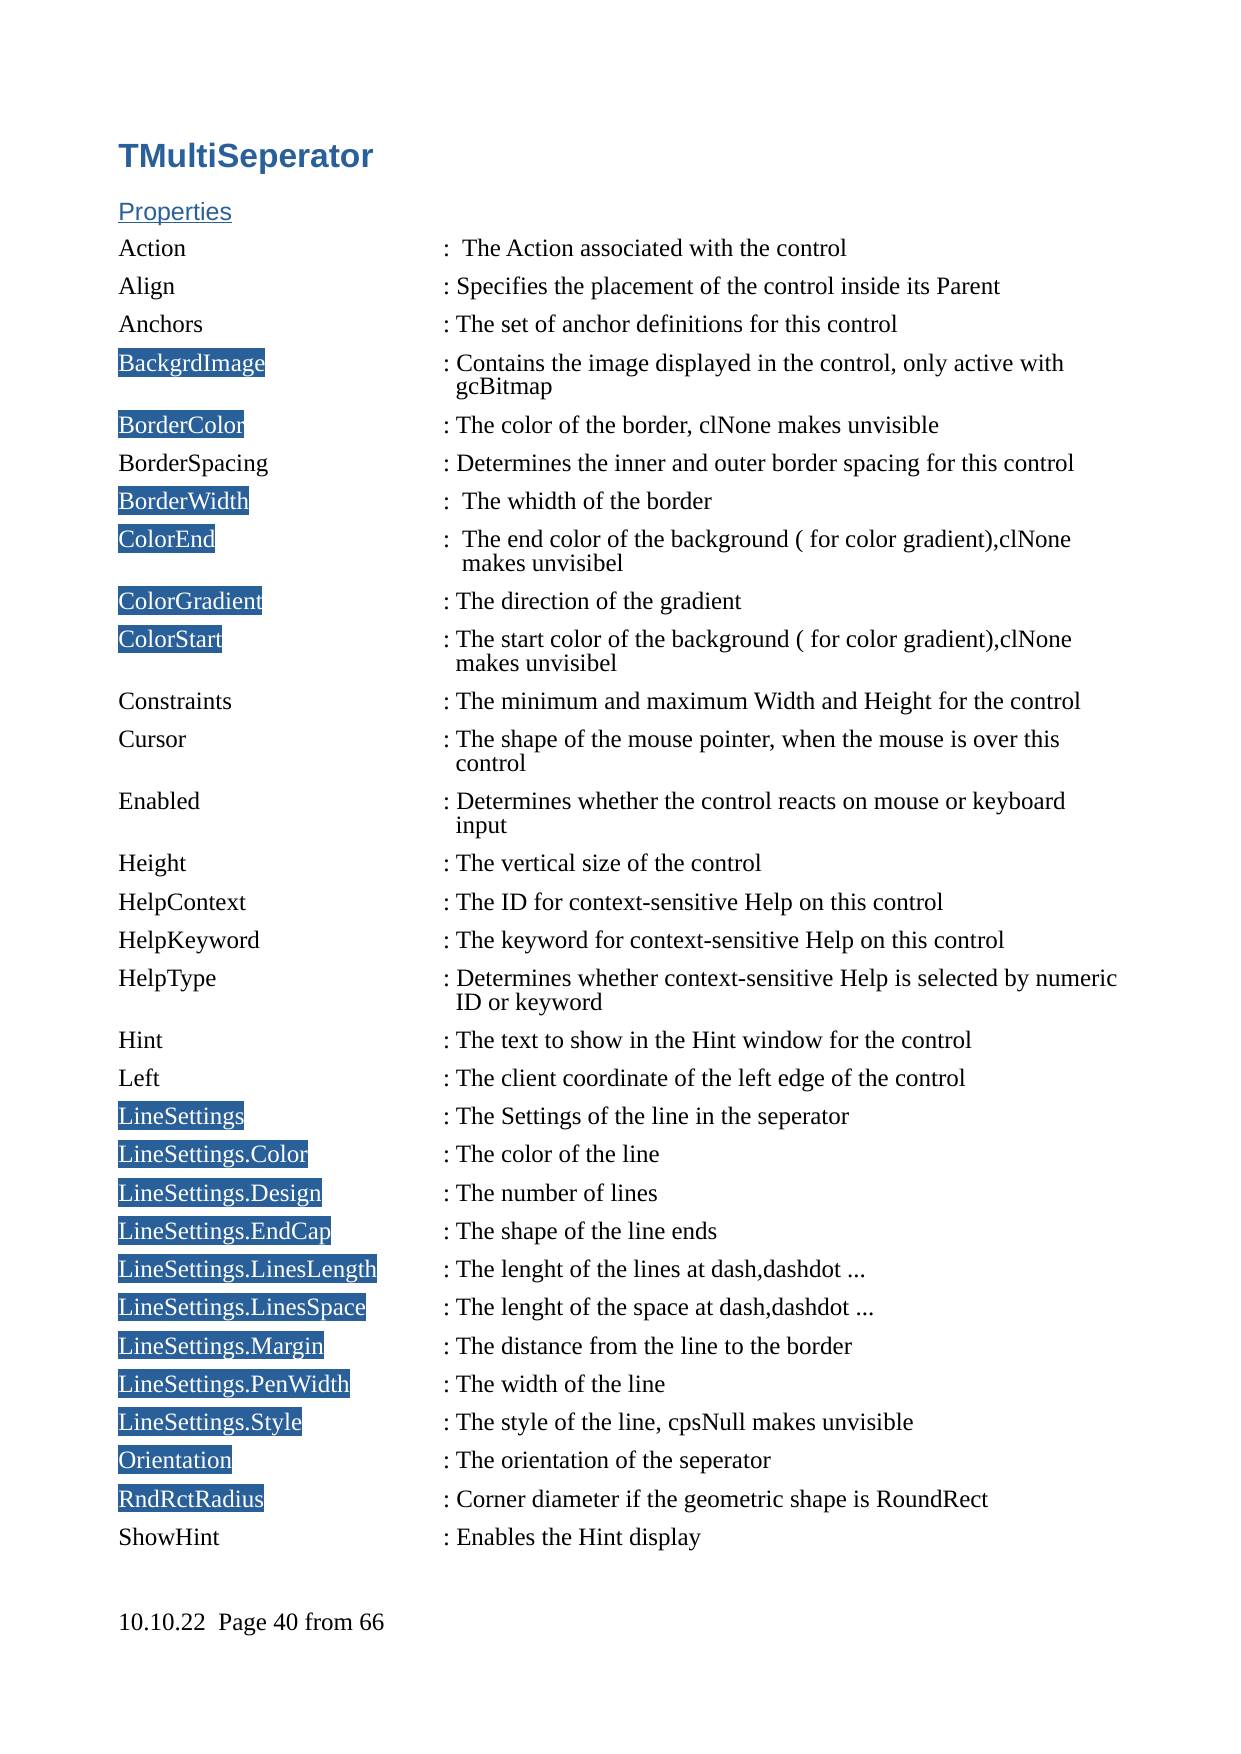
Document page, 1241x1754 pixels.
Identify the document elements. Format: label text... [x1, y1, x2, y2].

text RndRctRadius : Corner diameter if the geometric shape is RoundRect [118, 1488, 1122, 1512]
text LineSettings.LinesLength : The lenght of the lines at dash,dashdot ... [118, 1259, 1122, 1282]
text ColorGradient : The direction of the gradient [118, 591, 1122, 614]
text LineSettings.Design : The number of lines [118, 1182, 1122, 1206]
text Action : The Action associated with the control [118, 238, 1122, 261]
text Orientation : The orientation of the seperator [118, 1450, 1122, 1473]
text Hint : The text to show in the Hint window for the control [118, 1029, 1122, 1053]
text ShowHint : Enables the Hint display [118, 1526, 1122, 1550]
text Align : Specifies the placement of the control inside its Parent [118, 276, 1122, 299]
text BorderColor : The color of the border, clNone makes unvisible [118, 414, 1122, 438]
text HelpContext : The ID for context-sensitive Help on this control [118, 891, 1122, 915]
text LineSettings : The Settings of the line in the seperator [118, 1106, 1122, 1129]
text Left : The client coordinate of the left edge of the control [118, 1068, 1122, 1091]
text Height : The vertical size of the control [118, 853, 1122, 876]
subtitle Properties [118, 201, 1122, 225]
text LineSettings.EndCap : The shape of the line ends [118, 1221, 1122, 1244]
text Enabled : Determines whether the control reacts on mouse or keyboard input [118, 791, 1122, 838]
text LineSettings.Color : The color of the line [118, 1144, 1122, 1168]
text LineSettings.LinesSpace : The lenght of the space at dash,dashdot ... [118, 1297, 1122, 1321]
text HelpType : Determines whether context-sensitive Help is selected by numeric ID or keyword [118, 967, 1122, 1015]
text HelpKeyword : The keyword for context-sensitive Help on this control [118, 929, 1122, 953]
text ColorStart : The start color of the background ( for color gradient),clNone makes unvisibel [118, 629, 1122, 676]
subtitle TMultiSeperator [118, 139, 1122, 174]
text LineSettings.Margin : The distance from the line to the border [118, 1335, 1122, 1359]
text Cursor : The shape of the mouse pointer, when the mouse is over this control [118, 729, 1122, 776]
text ColorEnd : The end color of the background ( for color gradient),clNone makes unvisibel [118, 529, 1122, 576]
text BackgrdImage : Contains the image displayed in the control, only active with gcBitmap [118, 352, 1122, 399]
text BorderWidth : The whidth of the border [118, 491, 1122, 514]
text BorderSpacing : Determines the inner and outer border spacing for this control [118, 452, 1122, 476]
text Anchors : The set of anchor definitions for this control [118, 314, 1122, 338]
text LineSettings.PenWidth : The width of the line [118, 1373, 1122, 1397]
text LineSettings.Style : The style of the line, cpsNull makes unvisible [118, 1412, 1122, 1435]
text Constraints : The minimum and maximum Width and Height for the control [118, 691, 1122, 714]
